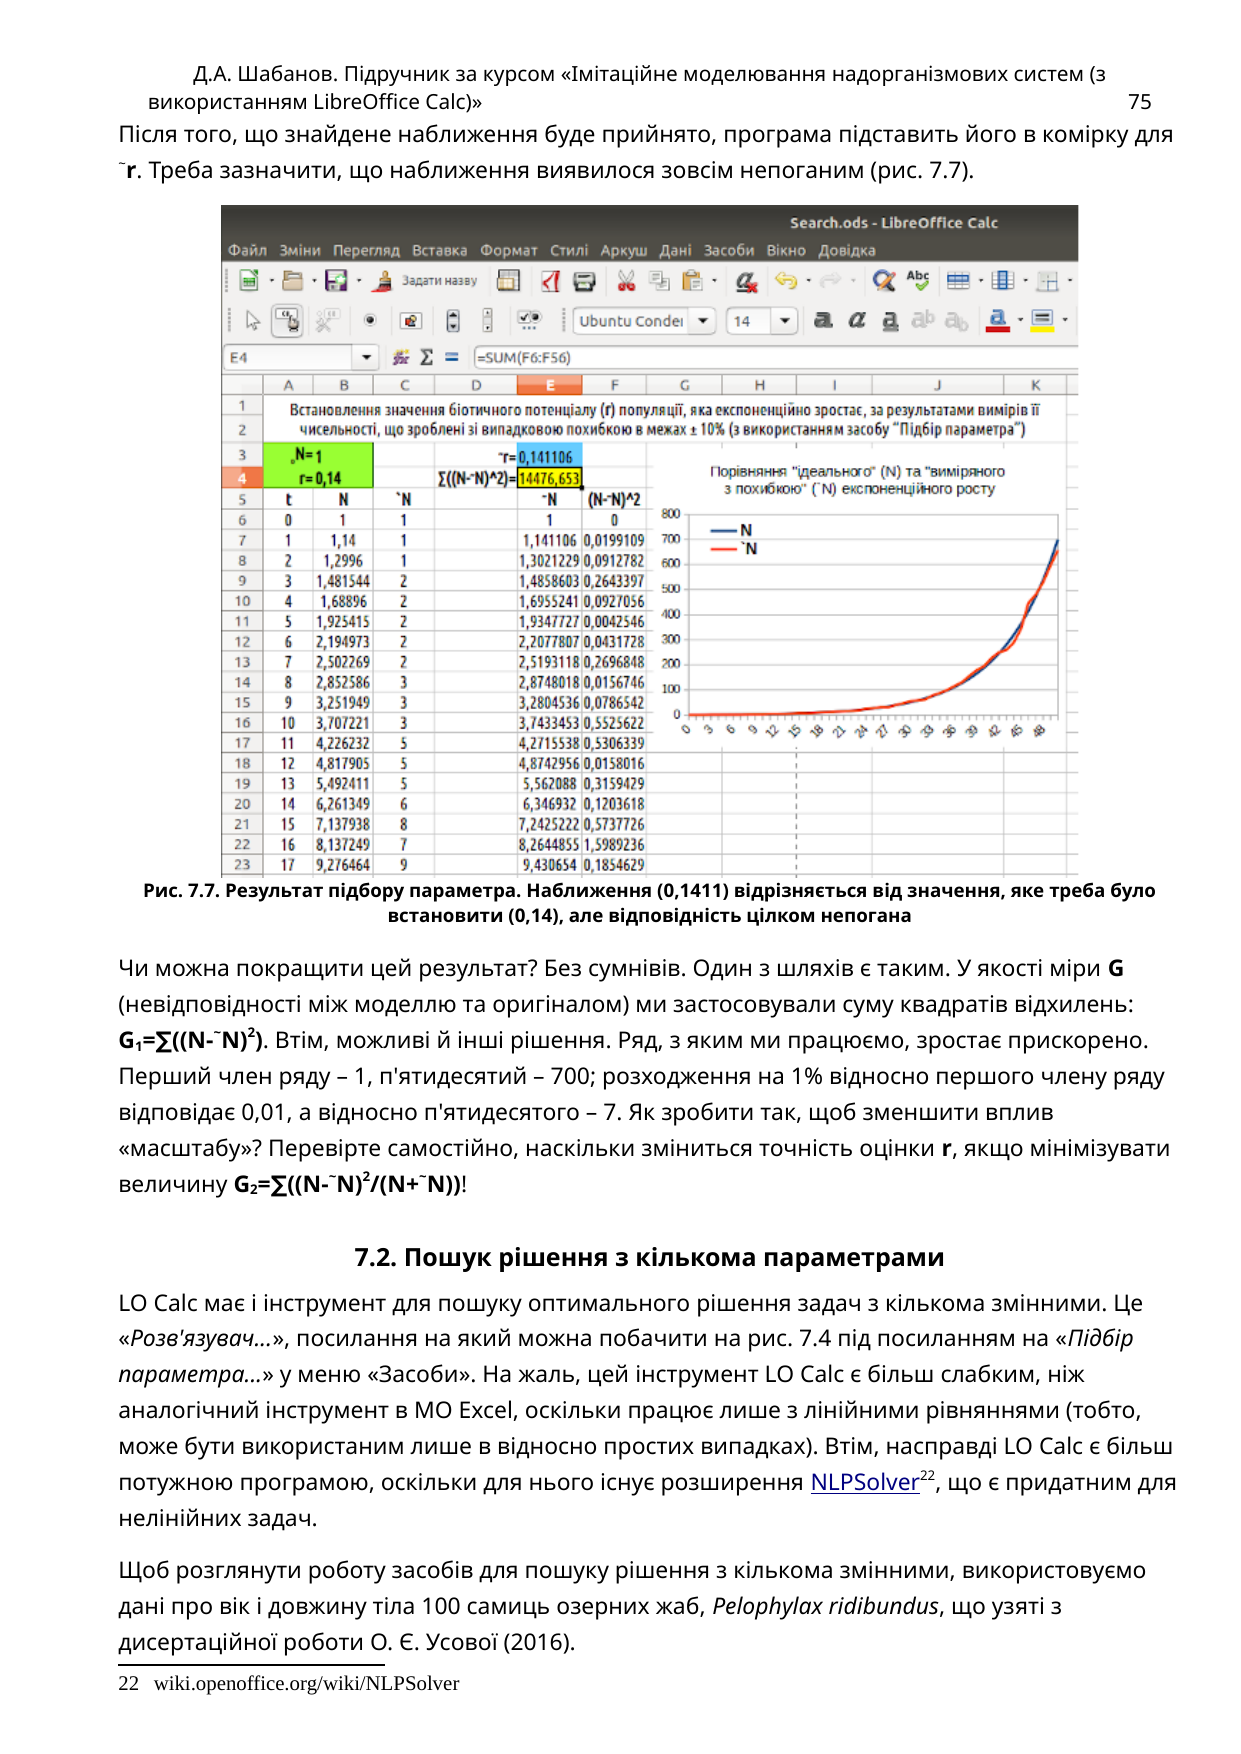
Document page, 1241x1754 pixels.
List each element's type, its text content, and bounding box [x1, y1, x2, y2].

subtitle Рис. 7.7. Результат підбору параметра. Наближення (0,1411) відрізняється від значення, яке треба було встановити (0,14), але відповідність цілком непогана [118, 877, 1181, 928]
text Після того, що знайдене наближення буде прийнято, програма підставить його в комірку для ~r. Треба зазначити, що наближення виявилося зовсім непоганим (рис. 7.7). [118, 118, 1181, 185]
text LO Calc має і інструмент для пошуку оптимального рішення задач з кількома змінними. Це «Розв'язувач...», посилання на який можна побачити на рис. 7.4 під посиланням на «Підбір параметра...» у меню «Засоби». На жаль, цей інструмент LO Calc є більш слабким, ніж аналогічний інструмент в MO Excel, оскільки працює лише з лінійними рівняннями (тобто, може бути використаним лише в відносно простих випадках). Втім, насправді LO Calc є більш потужною програмою, оскільки для нього існує розширення NLPSolver, що є придатним для нелінійних задач. [118, 1286, 1181, 1533]
text wiki.openoffice.org/wiki/NLPSolver [118, 1671, 1181, 1695]
text Щоб розглянути роботу засобів для пошуку рішення з кількома змінними, використовуємо дані про вік і довжину тіла 100 самиць озерних жаб, Pelophylax ridibundus, що узяті з дисертаційної роботи О. Є. Усової (2016). [118, 1554, 1181, 1657]
picture [221, 205, 1079, 878]
text Чи можна покращити цей результат? Без сумнівів. Один з шляхів є таким. У якості міри G (невідповідності між моделлю та оригіналом) ми застосовували суму квадратів відхилень: G1=∑((N-~N)2). Втім, можливі й інші рішення. Ряд, з яким ми працюємо, зростає прискорено. Перший член ряду – 1, п'ятидесятий – 700; розходження на 1% відносно першого члену ряду відповідає 0,01, а відносно п'ятидесятого – 7. Як зробити так, щоб зменшити вплив «масштабу»? Перевірте самостійно, наскільки зміниться точність оцінки r, якщо мінімізувати величину G2=∑((N-~N)2/(N+~N))! [118, 952, 1181, 1199]
subtitle 7.2. Пошук рішення з кількома параметрами [118, 1240, 1181, 1274]
